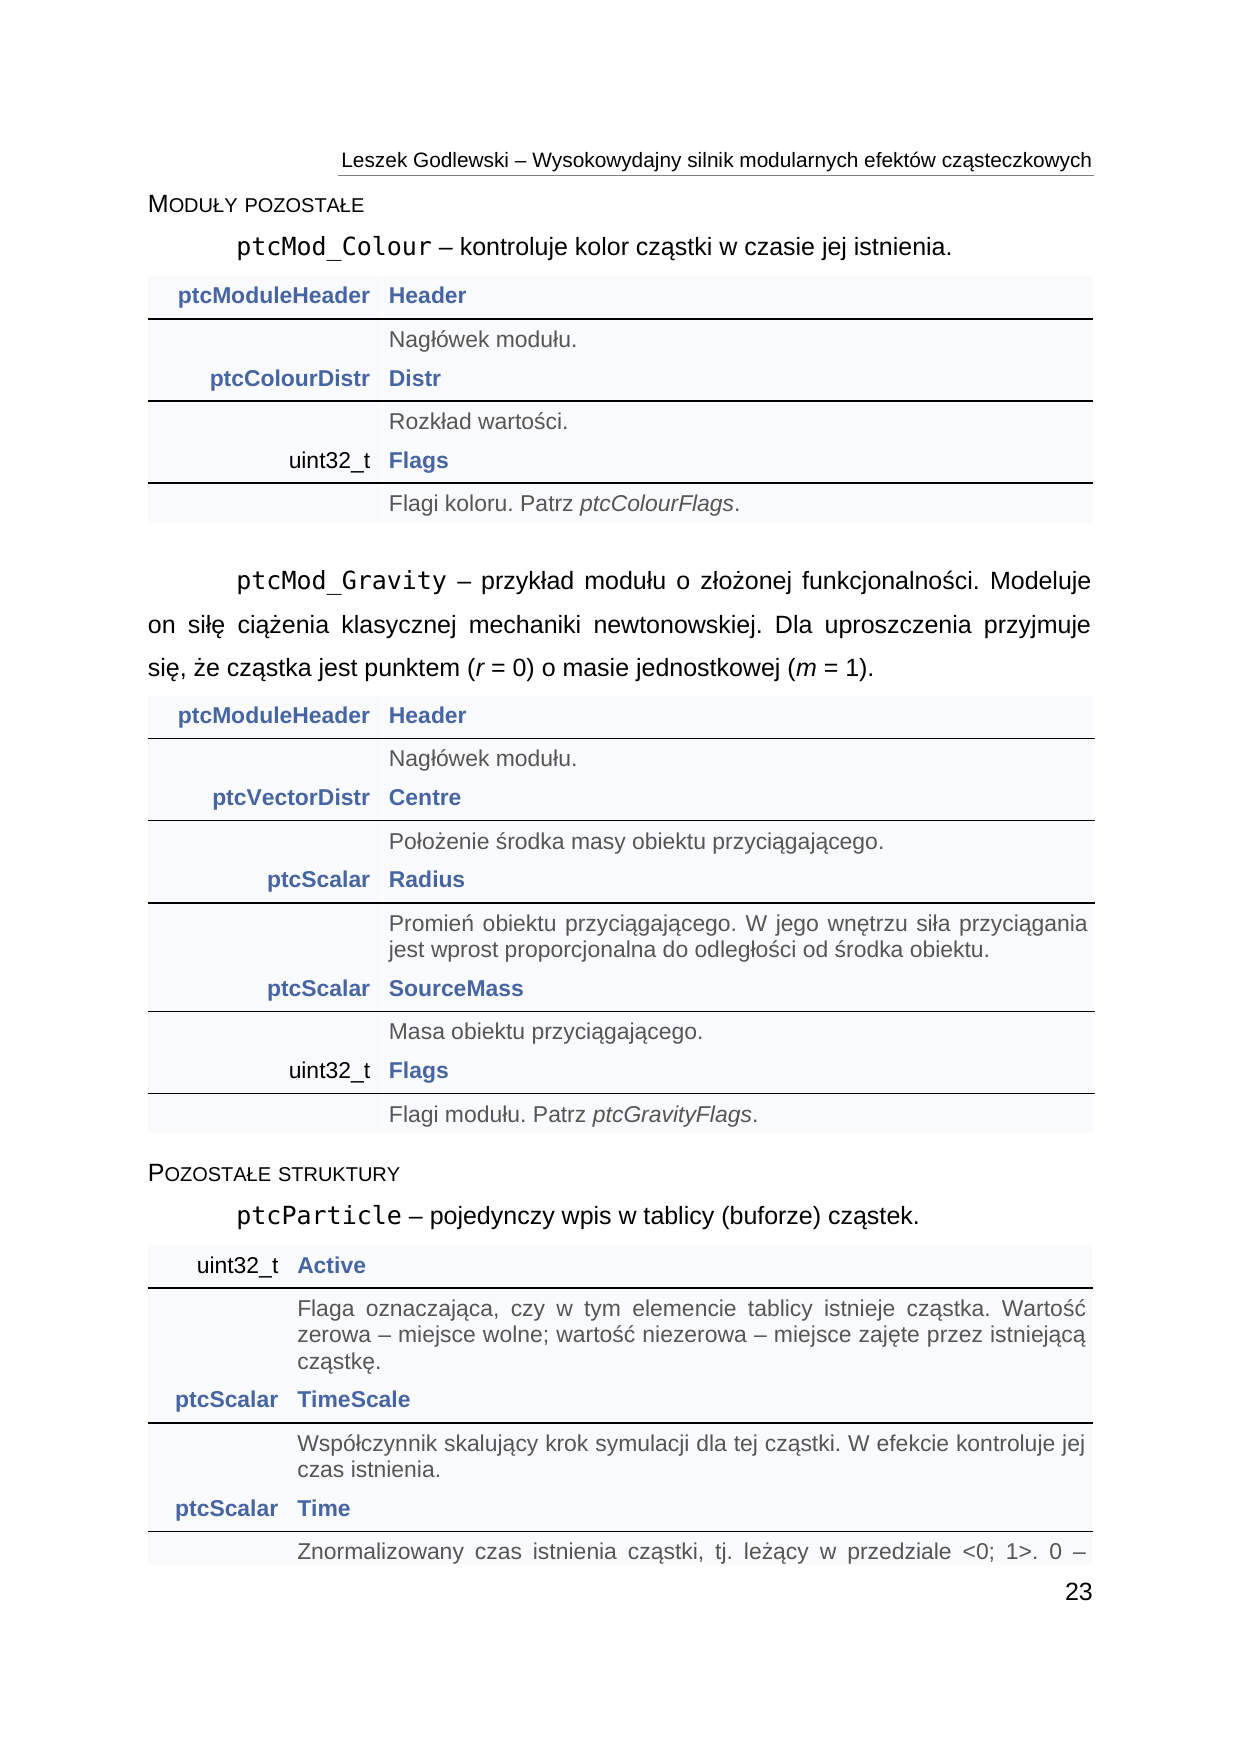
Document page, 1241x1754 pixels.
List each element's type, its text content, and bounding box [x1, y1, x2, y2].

table_cell Distr [383, 358, 1093, 400]
table_cell ptcScalar [148, 1380, 291, 1422]
text ptcMod_Gravity – przykład modułu o złożonej funkcjonalności. Modeluje on siłę ciążenia klasycznej mechaniki newtonowskiej. Dla uproszczenia przyjmuje się, że cząstka jest punktem (r = 0) o masie jednostkowej (m = 1). [148, 566, 1092, 681]
table_cell Flagi koloru. Patrz ptcColourFlags. [383, 484, 1093, 523]
table_cell Znormalizowany czas istnienia cząstki, tj. leżący w przedziale <0; 1>. 0 – [291, 1532, 1092, 1565]
table_cell Radius [383, 860, 1094, 902]
text ptcMod_Colour – kontroluje kolor cząstki w czasie jej istnienia. [148, 232, 1092, 261]
table_cell Nagłówek modułu. [383, 739, 1094, 778]
table_cell ptcScalar [148, 969, 382, 1011]
table_cell ptcVectorDistr [148, 778, 382, 820]
table_cell Flags [383, 441, 1093, 482]
table_cell Centre [383, 778, 1094, 820]
table_cell [148, 1532, 291, 1565]
table_cell Masa obiektu przyciągającego. [383, 1012, 1094, 1051]
table_cell uint32_t [148, 441, 382, 482]
table_cell Flags [383, 1051, 1094, 1093]
table_cell [148, 1094, 382, 1133]
table_cell [148, 1012, 382, 1051]
table_cell [148, 1289, 291, 1380]
table_cell [148, 904, 382, 969]
table_cell Time [291, 1489, 1092, 1531]
text ptcParticle – pojedynczy wpis w tablicy (buforze) cząstek. [148, 1201, 1092, 1231]
table_header ptcModuleHeader [148, 696, 382, 738]
table_cell [148, 821, 382, 860]
table_cell ptcScalar [148, 860, 382, 902]
table_cell Flagi modułu. Patrz ptcGravityFlags. [383, 1094, 1094, 1133]
table_cell uint32_t [148, 1051, 382, 1093]
table_cell Flaga oznaczająca, czy w tym elemencie tablicy istnieje cząstka. Wartość zerowa – miejsce wolne; wartość niezerowa – miejsce zajęte przez istniejącą cząstkę. [291, 1289, 1092, 1380]
table_header uint32_t [148, 1245, 291, 1287]
table_cell TimeScale [291, 1380, 1092, 1422]
table_cell [148, 402, 382, 441]
table_cell SourceMass [383, 969, 1094, 1011]
table_cell [148, 320, 382, 358]
table_header Active [291, 1245, 1092, 1287]
table_cell Nagłówek modułu. [383, 320, 1093, 358]
table_cell [148, 1424, 291, 1489]
subtitle Moduły pozostałe [148, 189, 1092, 218]
table_cell Rozkład wartości. [383, 402, 1093, 441]
table_cell ptcColourDistr [148, 358, 382, 400]
table_cell [148, 739, 382, 778]
table_cell ptcScalar [148, 1489, 291, 1531]
table_header ptcModuleHeader [148, 276, 382, 318]
table_cell Promień obiektu przyciągającego. W jego wnętrzu siła przyciągania jest wprost proporcjonalna do odległości od środka obiektu. [383, 904, 1094, 969]
table_header Header [383, 276, 1093, 318]
table_header Header [383, 696, 1094, 738]
table_cell Współczynnik skalujący krok symulacji dla tej cząstki. W efekcie kontroluje jej czas istnienia. [291, 1424, 1092, 1489]
subtitle Pozostałe struktury [148, 1158, 1092, 1187]
table_cell [148, 484, 382, 523]
table_cell Położenie środka masy obiektu przyciągającego. [383, 821, 1094, 860]
